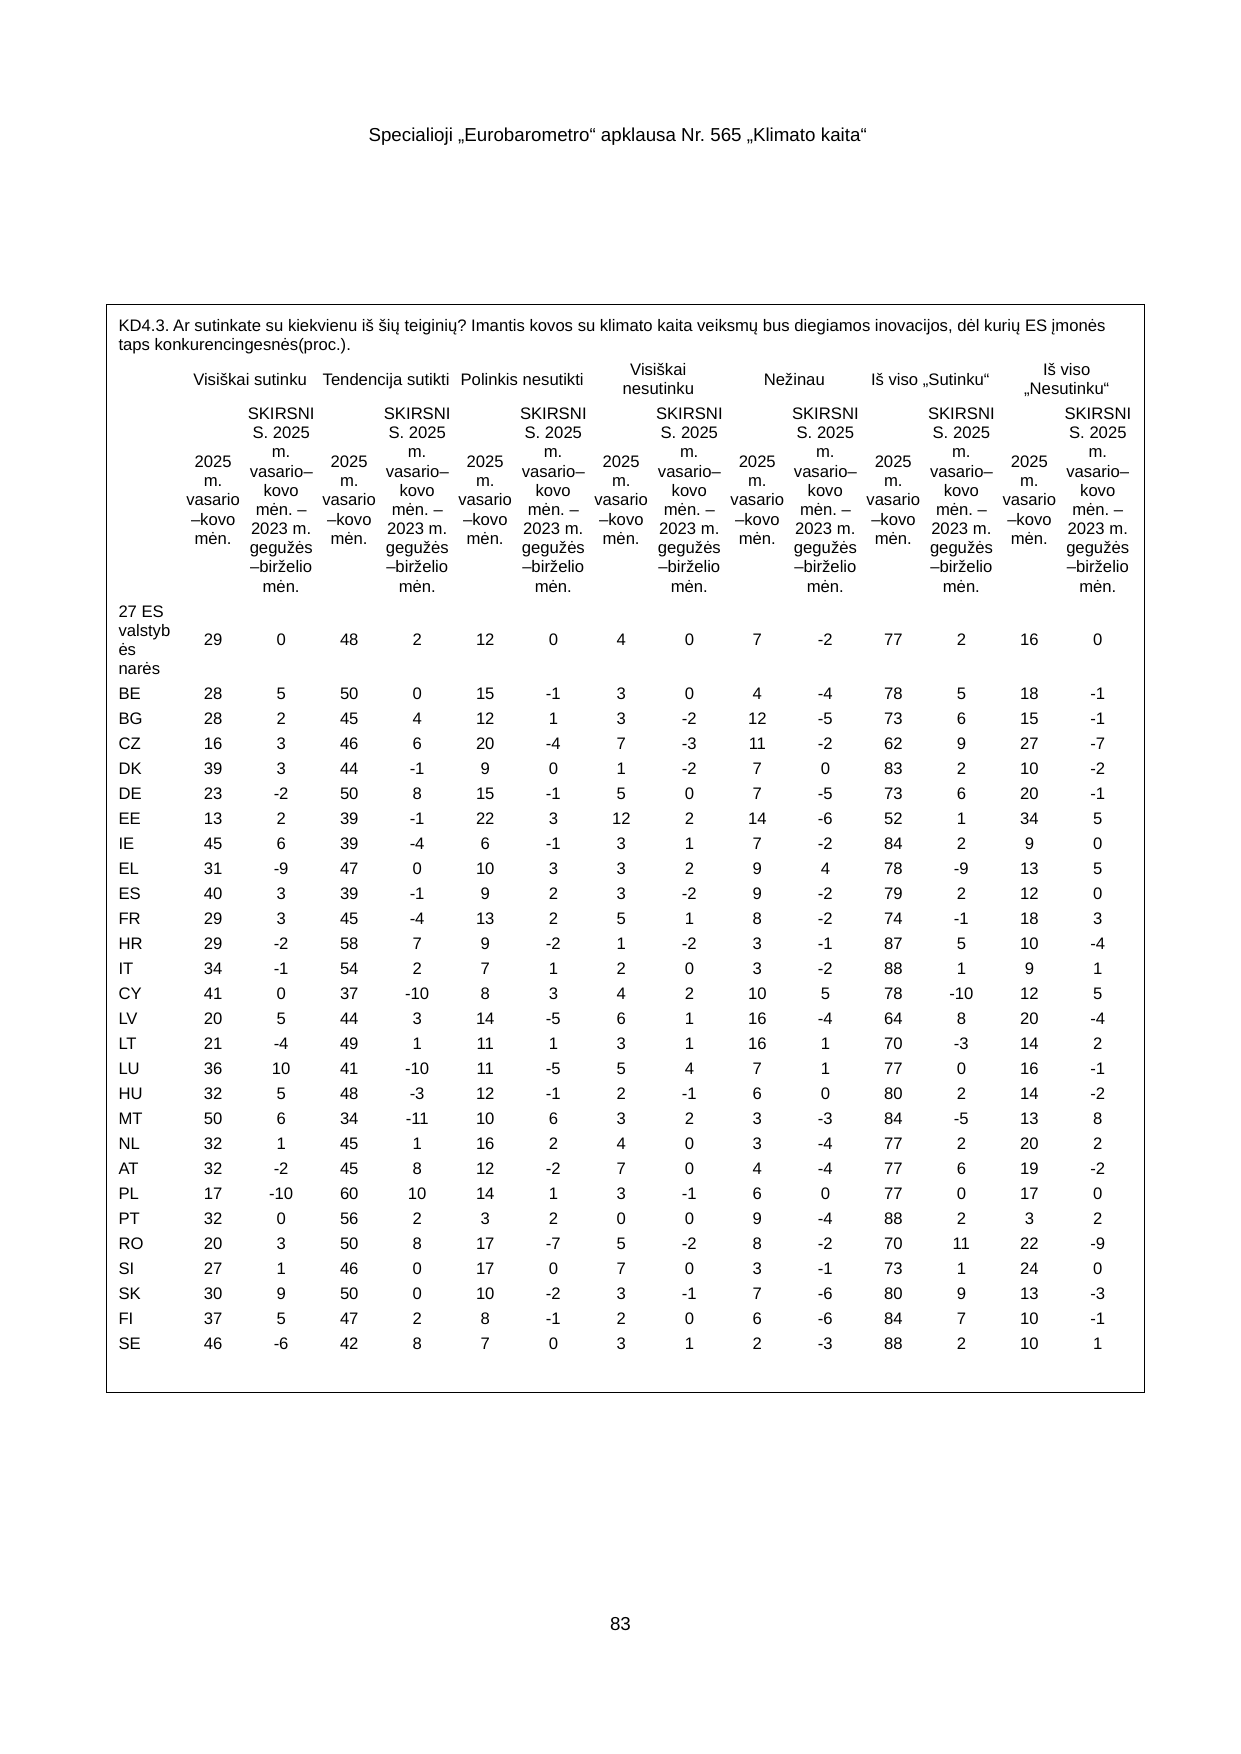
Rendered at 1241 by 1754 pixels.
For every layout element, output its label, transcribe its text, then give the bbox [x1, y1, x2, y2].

table_cell 2 [924, 756, 998, 781]
table_cell 6 [590, 1006, 652, 1031]
table_cell -10 [924, 981, 998, 1006]
table_cell 50 [318, 1281, 380, 1306]
table_cell SKIRSNIS. 2025 m. vasario–kovo mėn. – 2023 m. gegužės–birželio mėn. [652, 401, 726, 598]
table_cell 2 [380, 1206, 454, 1231]
table_cell 5 [1060, 806, 1135, 831]
table_cell 0 [380, 856, 454, 881]
table_cell 5 [590, 906, 652, 931]
table_cell 1 [924, 956, 998, 981]
table_cell 1 [652, 906, 726, 931]
table_cell 27 ES valstybės narės [115, 599, 182, 681]
table_cell 2 [652, 1106, 726, 1131]
table_cell 17 [454, 1231, 516, 1256]
table_cell -3 [924, 1031, 998, 1056]
table_cell 2025 m. vasario–kovo mėn. [590, 401, 652, 598]
table_cell 45 [318, 1131, 380, 1156]
table_cell 5 [590, 1056, 652, 1081]
table_cell 8 [380, 781, 454, 806]
table_cell 27 [182, 1256, 244, 1281]
table_cell 0 [788, 1181, 862, 1206]
table_cell 3 [244, 756, 318, 781]
table_cell 9 [454, 931, 516, 956]
table_cell 0 [244, 599, 318, 681]
table_cell [115, 401, 182, 598]
table_cell 2 [590, 956, 652, 981]
table_cell 62 [862, 731, 924, 756]
table_cell 3 [726, 956, 788, 981]
table_cell SKIRSNIS. 2025 m. vasario–kovo mėn. – 2023 m. gegužės–birželio mėn. [380, 401, 454, 598]
table_cell HU [115, 1081, 182, 1106]
table_cell 70 [862, 1231, 924, 1256]
table_cell -1 [516, 1306, 590, 1331]
table_cell 5 [244, 1081, 318, 1106]
table_cell 87 [862, 931, 924, 956]
table_cell 2 [924, 881, 998, 906]
table_cell 3 [590, 1106, 652, 1131]
table_cell 1 [924, 806, 998, 831]
table_cell 2 [924, 1131, 998, 1156]
table_cell 80 [862, 1281, 924, 1306]
table_cell SE [115, 1331, 182, 1356]
table_cell 0 [1060, 599, 1135, 681]
table_cell 9 [726, 881, 788, 906]
table_cell 0 [652, 599, 726, 681]
table_cell -4 [1060, 931, 1135, 956]
table_cell 77 [862, 1056, 924, 1081]
table_cell 9 [726, 1206, 788, 1231]
table_cell 4 [726, 681, 788, 706]
table_cell 6 [924, 1156, 998, 1181]
table_cell 0 [244, 981, 318, 1006]
table_cell 21 [182, 1031, 244, 1056]
table_cell 13 [998, 1106, 1060, 1131]
table_cell 1 [516, 1181, 590, 1206]
table_cell 7 [726, 1281, 788, 1306]
table_cell SKIRSNIS. 2025 m. vasario–kovo mėn. – 2023 m. gegužės–birželio mėn. [788, 401, 862, 598]
table_cell 30 [182, 1281, 244, 1306]
table_cell -1 [1060, 1306, 1135, 1331]
table_cell 78 [862, 681, 924, 706]
table_cell 1 [788, 1056, 862, 1081]
table_cell FI [115, 1306, 182, 1331]
table_cell 84 [862, 1106, 924, 1131]
table_cell 84 [862, 1306, 924, 1331]
table_cell 11 [924, 1231, 998, 1256]
table_cell -2 [652, 881, 726, 906]
table_cell 8 [454, 1306, 516, 1331]
table_cell 2 [1060, 1206, 1135, 1231]
table_cell 20 [182, 1006, 244, 1031]
table_cell -2 [788, 731, 862, 756]
table_cell LT [115, 1031, 182, 1056]
table_cell 0 [516, 756, 590, 781]
table_cell -4 [1060, 1006, 1135, 1031]
table_cell 15 [998, 706, 1060, 731]
table_cell 39 [318, 806, 380, 831]
table_cell 64 [862, 1006, 924, 1031]
table_cell 17 [182, 1181, 244, 1206]
table_cell 7 [454, 956, 516, 981]
table_cell 12 [454, 1081, 516, 1106]
table_cell -6 [788, 1306, 862, 1331]
table_header KD4.3. Ar sutinkate su kiekvienu iš šių teiginių? Imantis kovos su klimato kaita veiksmų bus diegiamos inovacijos, dėl kurių ES įmonės taps konkurencingesnės(proc.). [115, 313, 1135, 357]
table_cell 32 [182, 1156, 244, 1181]
table_cell -2 [788, 1231, 862, 1256]
table_cell -1 [1060, 1056, 1135, 1081]
table_cell -6 [244, 1331, 318, 1356]
table_cell 2 [652, 981, 726, 1006]
table_cell 32 [182, 1081, 244, 1106]
table_cell 1 [516, 1031, 590, 1056]
table_cell SKIRSNIS. 2025 m. vasario–kovo mėn. – 2023 m. gegužės–birželio mėn. [924, 401, 998, 598]
table_cell -1 [1060, 781, 1135, 806]
table_cell 2 [924, 1331, 998, 1356]
table_cell 45 [318, 906, 380, 931]
table_cell 5 [924, 681, 998, 706]
table_cell 10 [454, 1106, 516, 1131]
table_cell 3 [726, 1256, 788, 1281]
table_cell -2 [516, 931, 590, 956]
table_cell Polinkis nesutikti [454, 357, 590, 401]
table_cell 27 [998, 731, 1060, 756]
table_cell 58 [318, 931, 380, 956]
table_cell 3 [590, 831, 652, 856]
table_cell 2 [590, 1081, 652, 1106]
table_cell 1 [590, 756, 652, 781]
table_cell -6 [788, 806, 862, 831]
table_cell 10 [454, 1281, 516, 1306]
table_cell -1 [652, 1281, 726, 1306]
table_cell 37 [318, 981, 380, 1006]
table_cell -9 [244, 856, 318, 881]
table_cell 50 [318, 1231, 380, 1256]
table_cell 10 [454, 856, 516, 881]
table_cell 48 [318, 599, 380, 681]
table_cell 46 [318, 731, 380, 756]
table_cell 0 [380, 1281, 454, 1306]
table_cell 14 [998, 1031, 1060, 1056]
table_cell 3 [590, 856, 652, 881]
table_cell 3 [590, 881, 652, 906]
table_cell 23 [182, 781, 244, 806]
table_cell AT [115, 1156, 182, 1181]
table_cell 10 [726, 981, 788, 1006]
table_cell -2 [788, 881, 862, 906]
table_cell 88 [862, 1331, 924, 1356]
table_cell 8 [1060, 1106, 1135, 1131]
table_cell 45 [318, 1156, 380, 1181]
table_cell -1 [1060, 706, 1135, 731]
table_cell -1 [652, 1181, 726, 1206]
table_cell 10 [244, 1056, 318, 1081]
table_cell 10 [380, 1181, 454, 1206]
table_cell PL [115, 1181, 182, 1206]
table_cell NL [115, 1131, 182, 1156]
table_cell -3 [652, 731, 726, 756]
table_cell 44 [318, 756, 380, 781]
table_cell 11 [454, 1031, 516, 1056]
table_cell 45 [182, 831, 244, 856]
table_cell 44 [318, 1006, 380, 1031]
table_cell 3 [590, 706, 652, 731]
table_cell 78 [862, 981, 924, 1006]
table_cell 9 [924, 1281, 998, 1306]
table_cell 7 [726, 756, 788, 781]
table_cell PT [115, 1206, 182, 1231]
table_cell -2 [652, 1231, 726, 1256]
table_cell 73 [862, 781, 924, 806]
table_cell 5 [590, 781, 652, 806]
table_cell 79 [862, 881, 924, 906]
table_cell 12 [998, 981, 1060, 1006]
table_cell BE [115, 681, 182, 706]
table_cell 39 [318, 881, 380, 906]
table_cell 0 [652, 1256, 726, 1281]
table_cell 74 [862, 906, 924, 931]
table_cell 31 [182, 856, 244, 881]
table_cell -4 [380, 831, 454, 856]
table_cell -5 [788, 781, 862, 806]
table_cell 1 [652, 1006, 726, 1031]
table_cell 6 [924, 706, 998, 731]
table_cell -10 [380, 1056, 454, 1081]
table_cell 2 [1060, 1131, 1135, 1156]
table_cell 9 [726, 856, 788, 881]
table_cell 2025 m. vasario–kovo mėn. [182, 401, 244, 598]
table_cell -1 [380, 806, 454, 831]
table_cell -4 [788, 681, 862, 706]
table_cell 17 [454, 1256, 516, 1281]
table_cell 0 [652, 1306, 726, 1331]
table_cell 5 [924, 931, 998, 956]
table_cell 10 [998, 756, 1060, 781]
table_cell 2 [652, 806, 726, 831]
table_cell Visiškai sutinku [182, 357, 318, 401]
table_cell 3 [726, 1106, 788, 1131]
table_cell 2 [726, 1331, 788, 1356]
table_cell -5 [516, 1056, 590, 1081]
table_cell 2025 m. vasario–kovo mėn. [318, 401, 380, 598]
table_cell 32 [182, 1131, 244, 1156]
table_cell 2 [1060, 1031, 1135, 1056]
table_cell 29 [182, 599, 244, 681]
table_cell 14 [998, 1081, 1060, 1106]
table_cell 42 [318, 1331, 380, 1356]
table_cell 5 [244, 1006, 318, 1031]
table_cell 5 [244, 681, 318, 706]
table_cell 16 [998, 1056, 1060, 1081]
table_cell 3 [590, 1331, 652, 1356]
table_cell 17 [998, 1181, 1060, 1206]
table_cell 20 [998, 1006, 1060, 1031]
table_cell 1 [652, 1031, 726, 1056]
table_cell -3 [1060, 1281, 1135, 1306]
table_cell 3 [516, 806, 590, 831]
table_cell 0 [924, 1056, 998, 1081]
table_cell 88 [862, 1206, 924, 1231]
table_cell 77 [862, 1181, 924, 1206]
table_cell 22 [454, 806, 516, 831]
table_cell 7 [454, 1331, 516, 1356]
table_cell -2 [788, 599, 862, 681]
table_cell 12 [454, 706, 516, 731]
table_cell -2 [652, 756, 726, 781]
table_cell 13 [998, 856, 1060, 881]
table_cell 0 [1060, 1256, 1135, 1281]
table_cell 8 [726, 1231, 788, 1256]
table_cell EE [115, 806, 182, 831]
table_cell 20 [454, 731, 516, 756]
table_cell -10 [380, 981, 454, 1006]
table_cell -2 [652, 706, 726, 731]
table_cell 2 [516, 1131, 590, 1156]
table_cell IE [115, 831, 182, 856]
table_cell FR [115, 906, 182, 931]
table_cell 0 [652, 1156, 726, 1181]
table_cell 2 [516, 906, 590, 931]
table_cell 8 [380, 1156, 454, 1181]
table_cell Iš viso „Sutinku“ [862, 357, 998, 401]
table_cell 2 [924, 831, 998, 856]
table_cell -4 [380, 906, 454, 931]
table_cell Visiškai nesutinku [590, 357, 726, 401]
table_cell IT [115, 956, 182, 981]
table_cell 6 [380, 731, 454, 756]
table_cell 40 [182, 881, 244, 906]
table_cell 70 [862, 1031, 924, 1056]
table_cell 3 [590, 681, 652, 706]
table_cell 6 [924, 781, 998, 806]
table_cell -4 [788, 1131, 862, 1156]
table_cell 20 [998, 1131, 1060, 1156]
table_cell 4 [590, 1131, 652, 1156]
table_cell 10 [998, 931, 1060, 956]
table_cell 16 [998, 599, 1060, 681]
table_cell 4 [652, 1056, 726, 1081]
table_cell 2 [380, 599, 454, 681]
table_cell 15 [454, 681, 516, 706]
table_cell 3 [244, 906, 318, 931]
table_cell 3 [454, 1206, 516, 1231]
table_cell 3 [590, 1031, 652, 1056]
table_cell 1 [380, 1031, 454, 1056]
table_cell -2 [788, 956, 862, 981]
table_cell 6 [726, 1081, 788, 1106]
table_cell SKIRSNIS. 2025 m. vasario–kovo mėn. – 2023 m. gegužės–birželio mėn. [516, 401, 590, 598]
table_cell 0 [516, 1256, 590, 1281]
table_cell CY [115, 981, 182, 1006]
table_cell 10 [998, 1331, 1060, 1356]
table_cell -1 [516, 681, 590, 706]
table_cell 5 [590, 1231, 652, 1256]
table_cell 2 [652, 856, 726, 881]
table_cell 0 [516, 1331, 590, 1356]
table_cell 6 [454, 831, 516, 856]
table_cell 2 [924, 1206, 998, 1231]
table_cell 3 [516, 856, 590, 881]
table_cell -1 [516, 1081, 590, 1106]
table_cell 11 [726, 731, 788, 756]
table_cell 2 [924, 1081, 998, 1106]
table_cell 0 [924, 1181, 998, 1206]
table_cell -2 [652, 931, 726, 956]
table_cell 6 [244, 1106, 318, 1131]
table_cell 7 [590, 1156, 652, 1181]
table_cell -2 [516, 1156, 590, 1181]
table_cell 13 [182, 806, 244, 831]
table_cell -1 [516, 781, 590, 806]
table_cell 2 [380, 1306, 454, 1331]
table_cell 45 [318, 706, 380, 731]
table_cell 4 [590, 599, 652, 681]
table_cell SI [115, 1256, 182, 1281]
table_cell 1 [590, 931, 652, 956]
table_cell -10 [244, 1181, 318, 1206]
table_cell 1 [788, 1031, 862, 1056]
table_cell 5 [788, 981, 862, 1006]
table_cell 7 [726, 831, 788, 856]
table_cell 9 [244, 1281, 318, 1306]
table_cell 1 [244, 1256, 318, 1281]
table_cell SKIRSNIS. 2025 m. vasario–kovo mėn. – 2023 m. gegužės–birželio mėn. [1060, 401, 1135, 598]
table_cell 84 [862, 831, 924, 856]
table_cell 2025 m. vasario–kovo mėn. [726, 401, 788, 598]
table_cell -5 [516, 1006, 590, 1031]
table_cell 1 [652, 831, 726, 856]
table_cell 3 [726, 931, 788, 956]
table_cell 6 [726, 1306, 788, 1331]
table_cell 73 [862, 706, 924, 731]
table_cell 3 [244, 1231, 318, 1256]
table_cell BG [115, 706, 182, 731]
table_cell Iš viso „Nesutinku“ [998, 357, 1135, 401]
table_cell RO [115, 1231, 182, 1256]
table_cell 77 [862, 1156, 924, 1181]
table_cell 14 [726, 806, 788, 831]
table_cell 16 [726, 1031, 788, 1056]
table_cell 1 [924, 1256, 998, 1281]
table_cell MT [115, 1106, 182, 1131]
table_cell [115, 357, 182, 401]
table_cell 24 [998, 1256, 1060, 1281]
table_cell -2 [244, 931, 318, 956]
table_cell 6 [516, 1106, 590, 1131]
table_cell 9 [998, 831, 1060, 856]
table_cell 47 [318, 856, 380, 881]
table_cell 3 [1060, 906, 1135, 931]
table_cell 16 [454, 1131, 516, 1156]
table_cell -2 [516, 1281, 590, 1306]
table_cell 3 [244, 731, 318, 756]
table_cell 8 [380, 1231, 454, 1256]
table_cell 80 [862, 1081, 924, 1106]
table_cell 18 [998, 681, 1060, 706]
table_cell 3 [516, 981, 590, 1006]
table_cell 7 [924, 1306, 998, 1331]
table_cell 0 [516, 599, 590, 681]
table_cell 0 [1060, 1181, 1135, 1206]
table_cell DE [115, 781, 182, 806]
table_cell 29 [182, 906, 244, 931]
table_cell 28 [182, 681, 244, 706]
table_cell 12 [726, 706, 788, 731]
table_cell ES [115, 881, 182, 906]
table_cell 8 [726, 906, 788, 931]
table_cell -2 [244, 781, 318, 806]
table_cell SK [115, 1281, 182, 1306]
table_cell 12 [454, 599, 516, 681]
table_cell 3 [590, 1181, 652, 1206]
table_cell 16 [726, 1006, 788, 1031]
table_cell 2 [244, 806, 318, 831]
table_cell 7 [726, 781, 788, 806]
table_cell 19 [998, 1156, 1060, 1181]
table_cell 60 [318, 1181, 380, 1206]
table_cell 2 [590, 1306, 652, 1331]
table_cell -7 [1060, 731, 1135, 756]
table_cell -1 [244, 956, 318, 981]
table_cell SKIRSNIS. 2025 m. vasario–kovo mėn. – 2023 m. gegužės–birželio mėn. [244, 401, 318, 598]
table_cell 8 [924, 1006, 998, 1031]
table_cell -1 [652, 1081, 726, 1106]
table_cell 9 [998, 956, 1060, 981]
table_cell 34 [318, 1106, 380, 1131]
table_cell 10 [998, 1306, 1060, 1331]
table_cell 5 [1060, 981, 1135, 1006]
table_cell 2025 m. vasario–kovo mėn. [454, 401, 516, 598]
table_cell 3 [998, 1206, 1060, 1231]
table_cell 15 [454, 781, 516, 806]
table_cell 18 [998, 906, 1060, 931]
table_cell 7 [726, 1056, 788, 1081]
table_cell 0 [1060, 831, 1135, 856]
table_cell 14 [454, 1006, 516, 1031]
table_cell 47 [318, 1306, 380, 1331]
table_cell 0 [652, 1131, 726, 1156]
table_cell 11 [454, 1056, 516, 1081]
table_cell -4 [788, 1206, 862, 1231]
table_cell 49 [318, 1031, 380, 1056]
table_cell 2025 m. vasario–kovo mėn. [998, 401, 1060, 598]
table_cell -2 [788, 831, 862, 856]
table_cell 50 [318, 681, 380, 706]
table_cell 56 [318, 1206, 380, 1231]
table_cell 7 [726, 599, 788, 681]
table_cell 7 [380, 931, 454, 956]
table_cell 0 [244, 1206, 318, 1231]
table_cell 78 [862, 856, 924, 881]
table_cell -9 [924, 856, 998, 881]
table_cell -5 [924, 1106, 998, 1131]
table_cell DK [115, 756, 182, 781]
table_cell 1 [516, 706, 590, 731]
table_cell 32 [182, 1206, 244, 1231]
table_cell 3 [726, 1131, 788, 1156]
table_cell 12 [590, 806, 652, 831]
table_cell EL [115, 856, 182, 881]
table_cell 41 [182, 981, 244, 1006]
table_cell 22 [998, 1231, 1060, 1256]
table_cell 4 [380, 706, 454, 731]
table_cell -2 [1060, 756, 1135, 781]
table_cell -2 [244, 1156, 318, 1181]
table_cell 2 [244, 706, 318, 731]
table_cell 54 [318, 956, 380, 981]
table_cell 1 [1060, 956, 1135, 981]
table_cell -1 [516, 831, 590, 856]
table_cell -4 [788, 1156, 862, 1181]
table_cell 20 [182, 1231, 244, 1256]
table_cell 46 [182, 1331, 244, 1356]
table_cell 77 [862, 1131, 924, 1156]
table_cell HR [115, 931, 182, 956]
table_cell 73 [862, 1256, 924, 1281]
table_cell 88 [862, 956, 924, 981]
table_cell 46 [318, 1256, 380, 1281]
table_cell -1 [1060, 681, 1135, 706]
table_cell 5 [244, 1306, 318, 1331]
table_cell 1 [516, 956, 590, 981]
table_cell 34 [182, 956, 244, 981]
table_cell 9 [924, 731, 998, 756]
table_cell -4 [244, 1031, 318, 1056]
table_cell 0 [1060, 881, 1135, 906]
table_cell -1 [380, 756, 454, 781]
table_cell -1 [924, 906, 998, 931]
table_cell 2 [380, 956, 454, 981]
table_cell 52 [862, 806, 924, 831]
table_cell 6 [244, 831, 318, 856]
table_cell 5 [1060, 856, 1135, 881]
table_cell 0 [652, 781, 726, 806]
table_cell 0 [380, 681, 454, 706]
table_cell Tendencija sutikti [318, 357, 454, 401]
table_cell -9 [1060, 1231, 1135, 1256]
table_cell 3 [590, 1281, 652, 1306]
table_cell 50 [318, 781, 380, 806]
table_cell 9 [454, 756, 516, 781]
table_cell 8 [380, 1331, 454, 1356]
table_cell 4 [726, 1156, 788, 1181]
table_cell 3 [244, 881, 318, 906]
table_cell -2 [788, 906, 862, 931]
table_cell -3 [380, 1081, 454, 1106]
table_cell -1 [380, 881, 454, 906]
table_cell 34 [998, 806, 1060, 831]
table_cell 7 [590, 731, 652, 756]
table_cell 12 [998, 881, 1060, 906]
table_cell -3 [788, 1331, 862, 1356]
table_cell 20 [998, 781, 1060, 806]
table_cell 0 [590, 1206, 652, 1231]
table_cell -5 [788, 706, 862, 731]
table_cell 3 [380, 1006, 454, 1031]
table_cell 39 [318, 831, 380, 856]
table_cell 13 [454, 906, 516, 931]
table_cell 0 [652, 681, 726, 706]
table_cell -4 [516, 731, 590, 756]
table_cell 83 [862, 756, 924, 781]
table_cell 13 [998, 1281, 1060, 1306]
table_cell 6 [726, 1181, 788, 1206]
table_cell -11 [380, 1106, 454, 1131]
table_cell 14 [454, 1181, 516, 1206]
table_cell 16 [182, 731, 244, 756]
table_cell 2 [924, 599, 998, 681]
table_cell CZ [115, 731, 182, 756]
table_cell Nežinau [726, 357, 862, 401]
table_cell 8 [454, 981, 516, 1006]
table_cell 0 [380, 1256, 454, 1281]
table_cell 1 [652, 1331, 726, 1356]
table_cell 0 [652, 956, 726, 981]
table_cell 12 [454, 1156, 516, 1181]
table_cell 36 [182, 1056, 244, 1081]
table_cell 41 [318, 1056, 380, 1081]
table_cell 50 [182, 1106, 244, 1131]
table_cell 7 [590, 1256, 652, 1281]
table_cell -6 [788, 1281, 862, 1306]
table_cell 37 [182, 1306, 244, 1331]
table_cell -1 [788, 1256, 862, 1281]
table_cell LV [115, 1006, 182, 1031]
table_cell -4 [788, 1006, 862, 1031]
table_cell 0 [652, 1206, 726, 1231]
table_cell 28 [182, 706, 244, 731]
table_cell 4 [788, 856, 862, 881]
table_cell LU [115, 1056, 182, 1081]
table_cell 9 [454, 881, 516, 906]
table_cell 77 [862, 599, 924, 681]
table_cell -7 [516, 1231, 590, 1256]
table_cell 0 [788, 756, 862, 781]
table_cell 29 [182, 931, 244, 956]
table_cell 4 [590, 981, 652, 1006]
table_cell -2 [1060, 1156, 1135, 1181]
table_cell 1 [1060, 1331, 1135, 1356]
table_cell 1 [244, 1131, 318, 1156]
table_cell 2 [516, 1206, 590, 1231]
table_cell 2 [516, 881, 590, 906]
table_cell 48 [318, 1081, 380, 1106]
table_cell 0 [788, 1081, 862, 1106]
table_cell -3 [788, 1106, 862, 1131]
table_cell 39 [182, 756, 244, 781]
table_cell -2 [1060, 1081, 1135, 1106]
table_cell 2025 m. vasario–kovo mėn. [862, 401, 924, 598]
table_cell -1 [788, 931, 862, 956]
table_cell 1 [380, 1131, 454, 1156]
